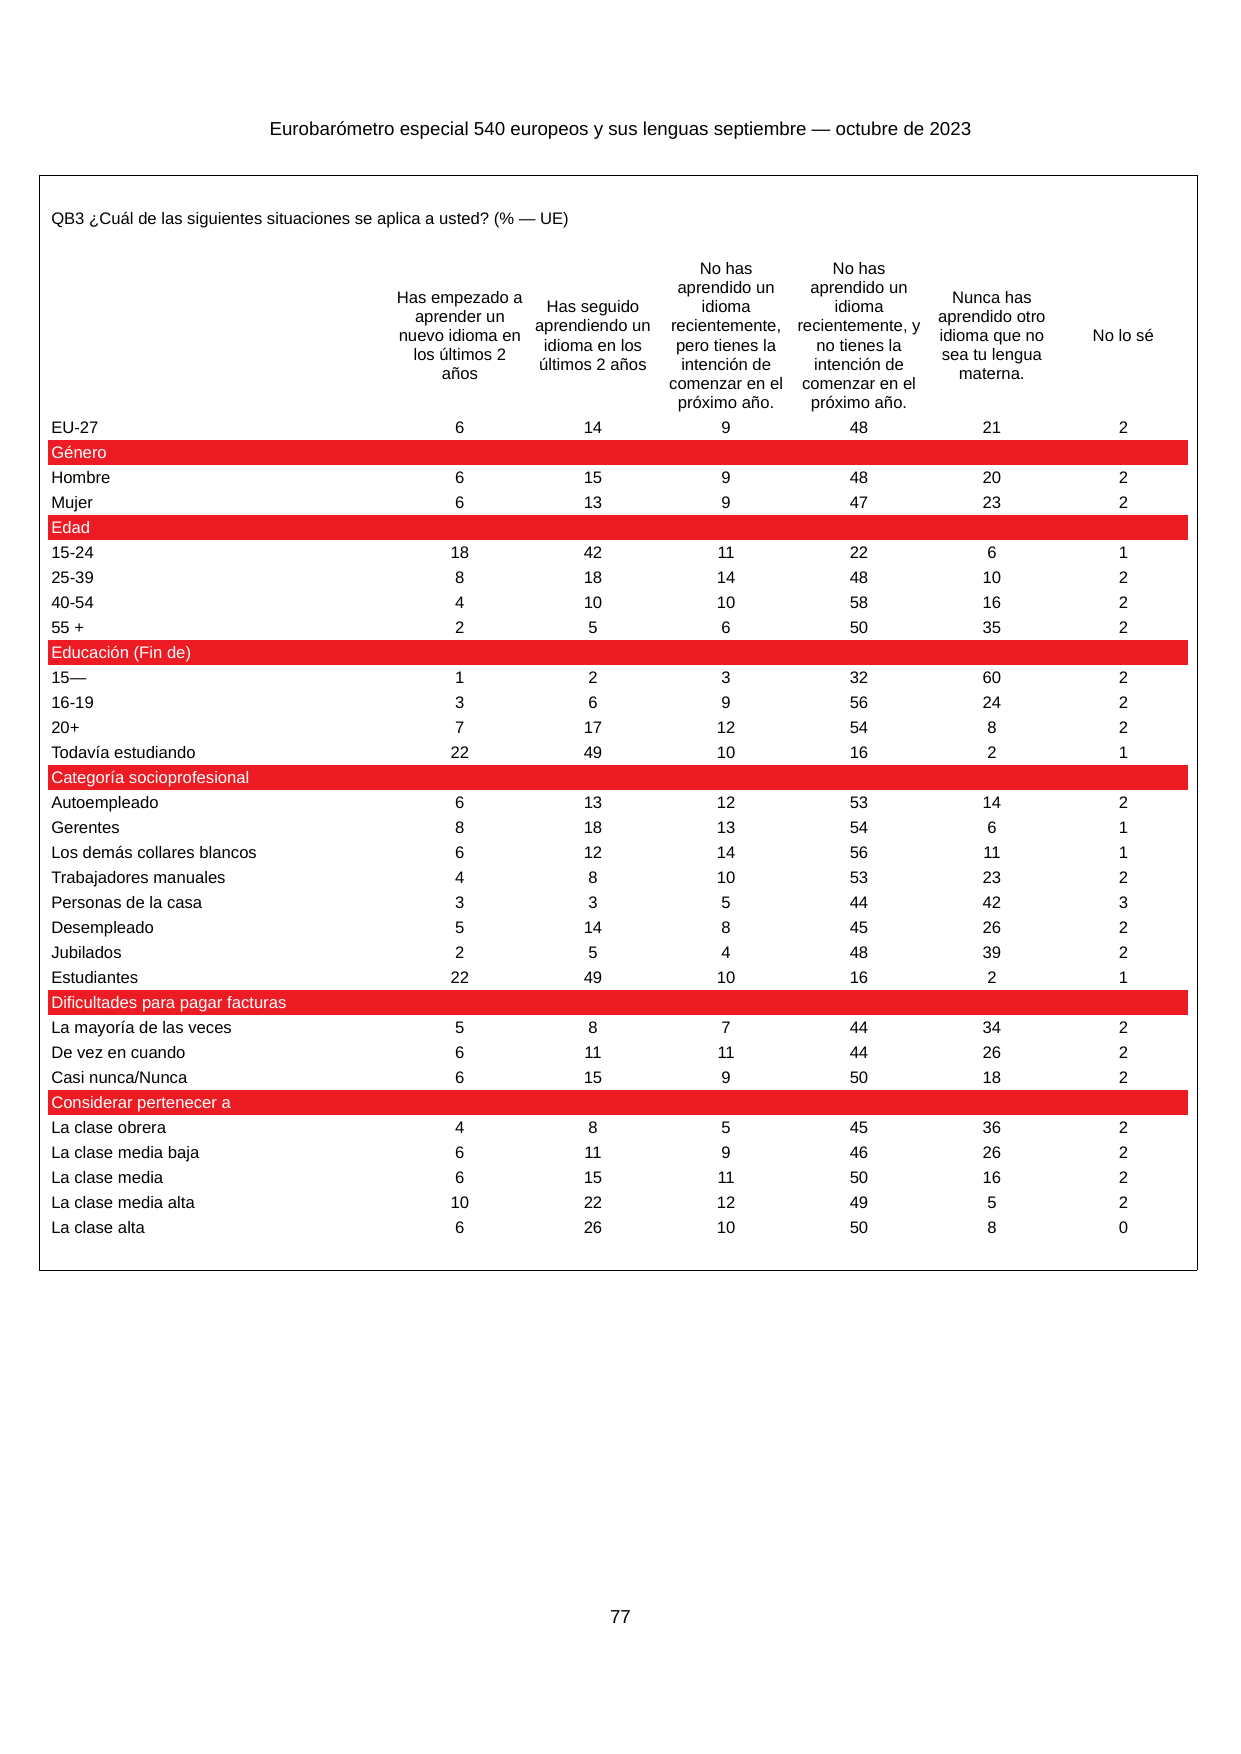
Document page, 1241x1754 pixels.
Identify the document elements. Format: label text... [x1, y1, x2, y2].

table_cell 2 [393, 615, 526, 640]
table_cell 4 [659, 940, 792, 965]
table_cell 12 [659, 715, 792, 740]
table_cell 10 [659, 1215, 792, 1240]
table_cell 2 [1058, 415, 1188, 440]
table_cell 22 [792, 540, 925, 565]
table_cell 14 [526, 415, 659, 440]
table_cell [659, 1090, 792, 1115]
table_cell 6 [925, 540, 1058, 565]
table_cell Mujer [48, 490, 393, 515]
table_cell 6 [393, 415, 526, 440]
table_cell 6 [393, 465, 526, 490]
table_cell 1 [1058, 840, 1188, 865]
table_cell 16 [792, 740, 925, 765]
table_cell 48 [792, 940, 925, 965]
table_cell Estudiantes [48, 965, 393, 990]
table_cell 11 [659, 1165, 792, 1190]
table_cell [792, 231, 925, 256]
table_cell Edad [48, 515, 393, 540]
table_cell 8 [925, 1215, 1058, 1240]
table_cell 5 [659, 1115, 792, 1140]
table_cell 5 [393, 1015, 526, 1040]
table_cell 2 [1058, 865, 1188, 890]
table_cell 8 [526, 1115, 659, 1140]
table_cell 11 [526, 1040, 659, 1065]
table_cell De vez en cuando [48, 1040, 393, 1065]
table_cell 21 [925, 415, 1058, 440]
table_cell 44 [792, 1015, 925, 1040]
table_cell [526, 640, 659, 665]
table_cell 36 [925, 1115, 1058, 1140]
table_cell 18 [393, 540, 526, 565]
table_cell [925, 765, 1058, 790]
table_cell 2 [1058, 915, 1188, 940]
table_cell No lo sé [1058, 256, 1188, 415]
table_cell 12 [659, 790, 792, 815]
table_cell [792, 640, 925, 665]
table_cell La clase obrera [48, 1115, 393, 1140]
table_cell 5 [526, 615, 659, 640]
table_cell 5 [925, 1190, 1058, 1215]
table_cell 16 [925, 590, 1058, 615]
table_cell 2 [526, 665, 659, 690]
table_cell 2 [1058, 490, 1188, 515]
table_cell 55 + [48, 615, 393, 640]
table_cell 2 [925, 740, 1058, 765]
table_cell [925, 990, 1058, 1015]
table_cell 9 [659, 465, 792, 490]
table_cell 1 [1058, 540, 1188, 565]
table_cell [526, 231, 659, 256]
table_cell 2 [1058, 1065, 1188, 1090]
table_cell [659, 515, 792, 540]
table_cell 9 [659, 1065, 792, 1090]
table_cell [659, 640, 792, 665]
table_cell 48 [792, 465, 925, 490]
table_cell 17 [526, 715, 659, 740]
table_cell 16 [792, 965, 925, 990]
table_cell 56 [792, 690, 925, 715]
table_cell 22 [526, 1190, 659, 1215]
table_cell [393, 515, 526, 540]
table_cell [792, 990, 925, 1015]
table_cell 2 [1058, 790, 1188, 815]
table_cell 3 [1058, 890, 1188, 915]
table_cell 20+ [48, 715, 393, 740]
table_cell 42 [925, 890, 1058, 915]
table_cell [925, 515, 1058, 540]
table_cell 9 [659, 690, 792, 715]
table_cell 2 [1058, 665, 1188, 690]
table_cell [393, 990, 526, 1015]
table_cell [526, 990, 659, 1015]
table_cell 42 [526, 540, 659, 565]
table_cell 13 [526, 790, 659, 815]
table_cell 34 [925, 1015, 1058, 1040]
table_cell Todavía estudiando [48, 740, 393, 765]
table_cell 2 [1058, 1015, 1188, 1040]
table_cell 2 [393, 940, 526, 965]
table_cell 22 [393, 740, 526, 765]
table_cell 6 [393, 1040, 526, 1065]
table_cell 2 [1058, 1115, 1188, 1140]
table_cell La clase media baja [48, 1140, 393, 1165]
table_cell No has aprendido un idioma recientemente, pero tienes la intención de comenzar en el próximo año. [659, 256, 792, 415]
table_cell 50 [792, 1065, 925, 1090]
table_cell Desempleado [48, 915, 393, 940]
table_cell 8 [526, 1015, 659, 1040]
table_cell 14 [925, 790, 1058, 815]
table_cell Casi nunca/Nunca [48, 1065, 393, 1090]
table_cell 44 [792, 890, 925, 915]
table_cell 14 [659, 565, 792, 590]
table_cell 13 [526, 490, 659, 515]
table_cell 1 [1058, 965, 1188, 990]
table_cell 15-24 [48, 540, 393, 565]
table_cell 2 [925, 965, 1058, 990]
table_cell 5 [659, 890, 792, 915]
table_cell 2 [1058, 690, 1188, 715]
table_cell [792, 765, 925, 790]
table_cell 50 [792, 615, 925, 640]
table_cell 15— [48, 665, 393, 690]
table_cell Considerar pertenecer a [48, 1090, 393, 1115]
table_cell 54 [792, 815, 925, 840]
table_cell 14 [526, 915, 659, 940]
table_cell [393, 765, 526, 790]
table_cell [925, 231, 1058, 256]
table_cell 2 [1058, 1165, 1188, 1190]
table_cell 15 [526, 465, 659, 490]
table_cell La clase media [48, 1165, 393, 1190]
table_cell 1 [1058, 815, 1188, 840]
table_cell Los demás collares blancos [48, 840, 393, 865]
table_cell 12 [526, 840, 659, 865]
table_cell 50 [792, 1165, 925, 1190]
table_cell 49 [526, 965, 659, 990]
table_cell 7 [659, 1015, 792, 1040]
table_cell 6 [925, 815, 1058, 840]
table_cell 2 [1058, 940, 1188, 965]
table_cell Nunca has aprendido otro idioma que no sea tu lengua materna. [925, 256, 1058, 415]
table_cell 5 [393, 915, 526, 940]
table_cell 49 [792, 1190, 925, 1215]
table_cell 20 [925, 465, 1058, 490]
table_cell 2 [1058, 715, 1188, 740]
table_cell [659, 990, 792, 1015]
table_cell [659, 440, 792, 465]
table_cell [1058, 990, 1188, 1015]
table_cell 5 [526, 940, 659, 965]
table_cell 10 [659, 590, 792, 615]
table_cell 60 [925, 665, 1058, 690]
table_cell [925, 440, 1058, 465]
table_cell 10 [659, 865, 792, 890]
table_cell [393, 440, 526, 465]
table_cell 4 [393, 1115, 526, 1140]
table_cell 26 [925, 1140, 1058, 1165]
table_cell 50 [792, 1215, 925, 1240]
table_cell 6 [659, 615, 792, 640]
table_cell [659, 765, 792, 790]
table_cell 35 [925, 615, 1058, 640]
table_cell 7 [393, 715, 526, 740]
table_cell 8 [526, 865, 659, 890]
table_cell 10 [393, 1190, 526, 1215]
table_cell 14 [659, 840, 792, 865]
table_cell 6 [393, 1065, 526, 1090]
table_cell Personas de la casa [48, 890, 393, 915]
table_cell [393, 1090, 526, 1115]
table_cell 2 [1058, 1190, 1188, 1215]
table_cell Gerentes [48, 815, 393, 840]
table_cell 6 [393, 840, 526, 865]
table_cell 12 [659, 1190, 792, 1215]
table_cell Has empezado a aprender un nuevo idioma en los últimos 2 años [393, 256, 526, 415]
table_cell 10 [659, 740, 792, 765]
table_cell [792, 440, 925, 465]
table_cell 3 [659, 665, 792, 690]
table_cell 2 [1058, 565, 1188, 590]
table_cell [1058, 1090, 1188, 1115]
table_cell [792, 1090, 925, 1115]
table_cell 10 [659, 965, 792, 990]
table_cell 22 [393, 965, 526, 990]
table_cell 8 [393, 565, 526, 590]
table_cell 32 [792, 665, 925, 690]
table_cell 2 [1058, 1140, 1188, 1165]
table_cell 1 [1058, 740, 1188, 765]
table_cell 16-19 [48, 690, 393, 715]
table_cell 53 [792, 790, 925, 815]
table_cell [792, 515, 925, 540]
table_cell 9 [659, 1140, 792, 1165]
table_header QB3 ¿Cuál de las siguientes situaciones se aplica a usted? (% — UE) [48, 206, 1188, 231]
table_cell 15 [526, 1065, 659, 1090]
table_cell 11 [659, 540, 792, 565]
table_cell 8 [659, 915, 792, 940]
table_cell [925, 640, 1058, 665]
table_cell [1058, 515, 1188, 540]
table_cell 44 [792, 1040, 925, 1065]
table_cell 13 [659, 815, 792, 840]
table_cell 18 [526, 815, 659, 840]
table_cell [1058, 640, 1188, 665]
table_cell 23 [925, 865, 1058, 890]
table_cell 6 [393, 490, 526, 515]
table_cell 3 [393, 690, 526, 715]
table_cell 6 [393, 790, 526, 815]
table_cell [393, 640, 526, 665]
table_cell [1058, 440, 1188, 465]
table_cell 10 [526, 590, 659, 615]
table_cell 18 [526, 565, 659, 590]
table_cell 45 [792, 1115, 925, 1140]
table_cell 26 [925, 915, 1058, 940]
table_cell [393, 231, 526, 256]
table_cell Hombre [48, 465, 393, 490]
table_cell 9 [659, 490, 792, 515]
table_cell 24 [925, 690, 1058, 715]
table_cell 4 [393, 590, 526, 615]
table_cell 56 [792, 840, 925, 865]
table_cell 10 [925, 565, 1058, 590]
table_cell Género [48, 440, 393, 465]
table_cell [526, 515, 659, 540]
table_cell No has aprendido un idioma recientemente, y no tienes la intención de comenzar en el próximo año. [792, 256, 925, 415]
table_cell 1 [393, 665, 526, 690]
table_cell [526, 440, 659, 465]
table_cell 53 [792, 865, 925, 890]
table_cell Has seguido aprendiendo un idioma en los últimos 2 años [526, 256, 659, 415]
table_cell 25-39 [48, 565, 393, 590]
table_cell [659, 231, 792, 256]
table_cell [48, 256, 393, 415]
table_cell 48 [792, 565, 925, 590]
table_cell 2 [1058, 1040, 1188, 1065]
table_cell 48 [792, 415, 925, 440]
table_cell 2 [1058, 465, 1188, 490]
table_cell 18 [925, 1065, 1058, 1090]
table_cell Dificultades para pagar facturas [48, 990, 393, 1015]
table_cell [526, 765, 659, 790]
table_cell 11 [925, 840, 1058, 865]
table_cell 6 [393, 1140, 526, 1165]
table_cell 15 [526, 1165, 659, 1190]
table_cell 16 [925, 1165, 1058, 1190]
table_cell 3 [393, 890, 526, 915]
table_cell 4 [393, 865, 526, 890]
table_cell Trabajadores manuales [48, 865, 393, 890]
table_cell La clase media alta [48, 1190, 393, 1215]
table_cell 0 [1058, 1215, 1188, 1240]
table_cell 45 [792, 915, 925, 940]
table_cell 11 [659, 1040, 792, 1065]
table_cell [526, 1090, 659, 1115]
table_cell 2 [1058, 615, 1188, 640]
table_cell [48, 231, 393, 256]
table_cell [1058, 231, 1188, 256]
table_cell 6 [393, 1215, 526, 1240]
table_cell Autoempleado [48, 790, 393, 815]
table_cell 11 [526, 1140, 659, 1165]
table_cell Categoría socioprofesional [48, 765, 393, 790]
table_cell 46 [792, 1140, 925, 1165]
table_cell EU-27 [48, 415, 393, 440]
table_cell [1058, 765, 1188, 790]
table_cell 54 [792, 715, 925, 740]
table_cell La mayoría de las veces [48, 1015, 393, 1040]
table_cell Educación (Fin de) [48, 640, 393, 665]
table_cell 49 [526, 740, 659, 765]
table_cell 26 [925, 1040, 1058, 1065]
table_cell La clase alta [48, 1215, 393, 1240]
table_cell 2 [1058, 590, 1188, 615]
table_cell 3 [526, 890, 659, 915]
table_cell 47 [792, 490, 925, 515]
table_cell Jubilados [48, 940, 393, 965]
table_cell 39 [925, 940, 1058, 965]
table_cell 8 [393, 815, 526, 840]
table_cell [925, 1090, 1058, 1115]
table_cell 58 [792, 590, 925, 615]
table_cell 26 [526, 1215, 659, 1240]
table_cell 9 [659, 415, 792, 440]
table_cell 40-54 [48, 590, 393, 615]
table_cell 23 [925, 490, 1058, 515]
table_cell 6 [526, 690, 659, 715]
table_cell 8 [925, 715, 1058, 740]
table_cell 6 [393, 1165, 526, 1190]
